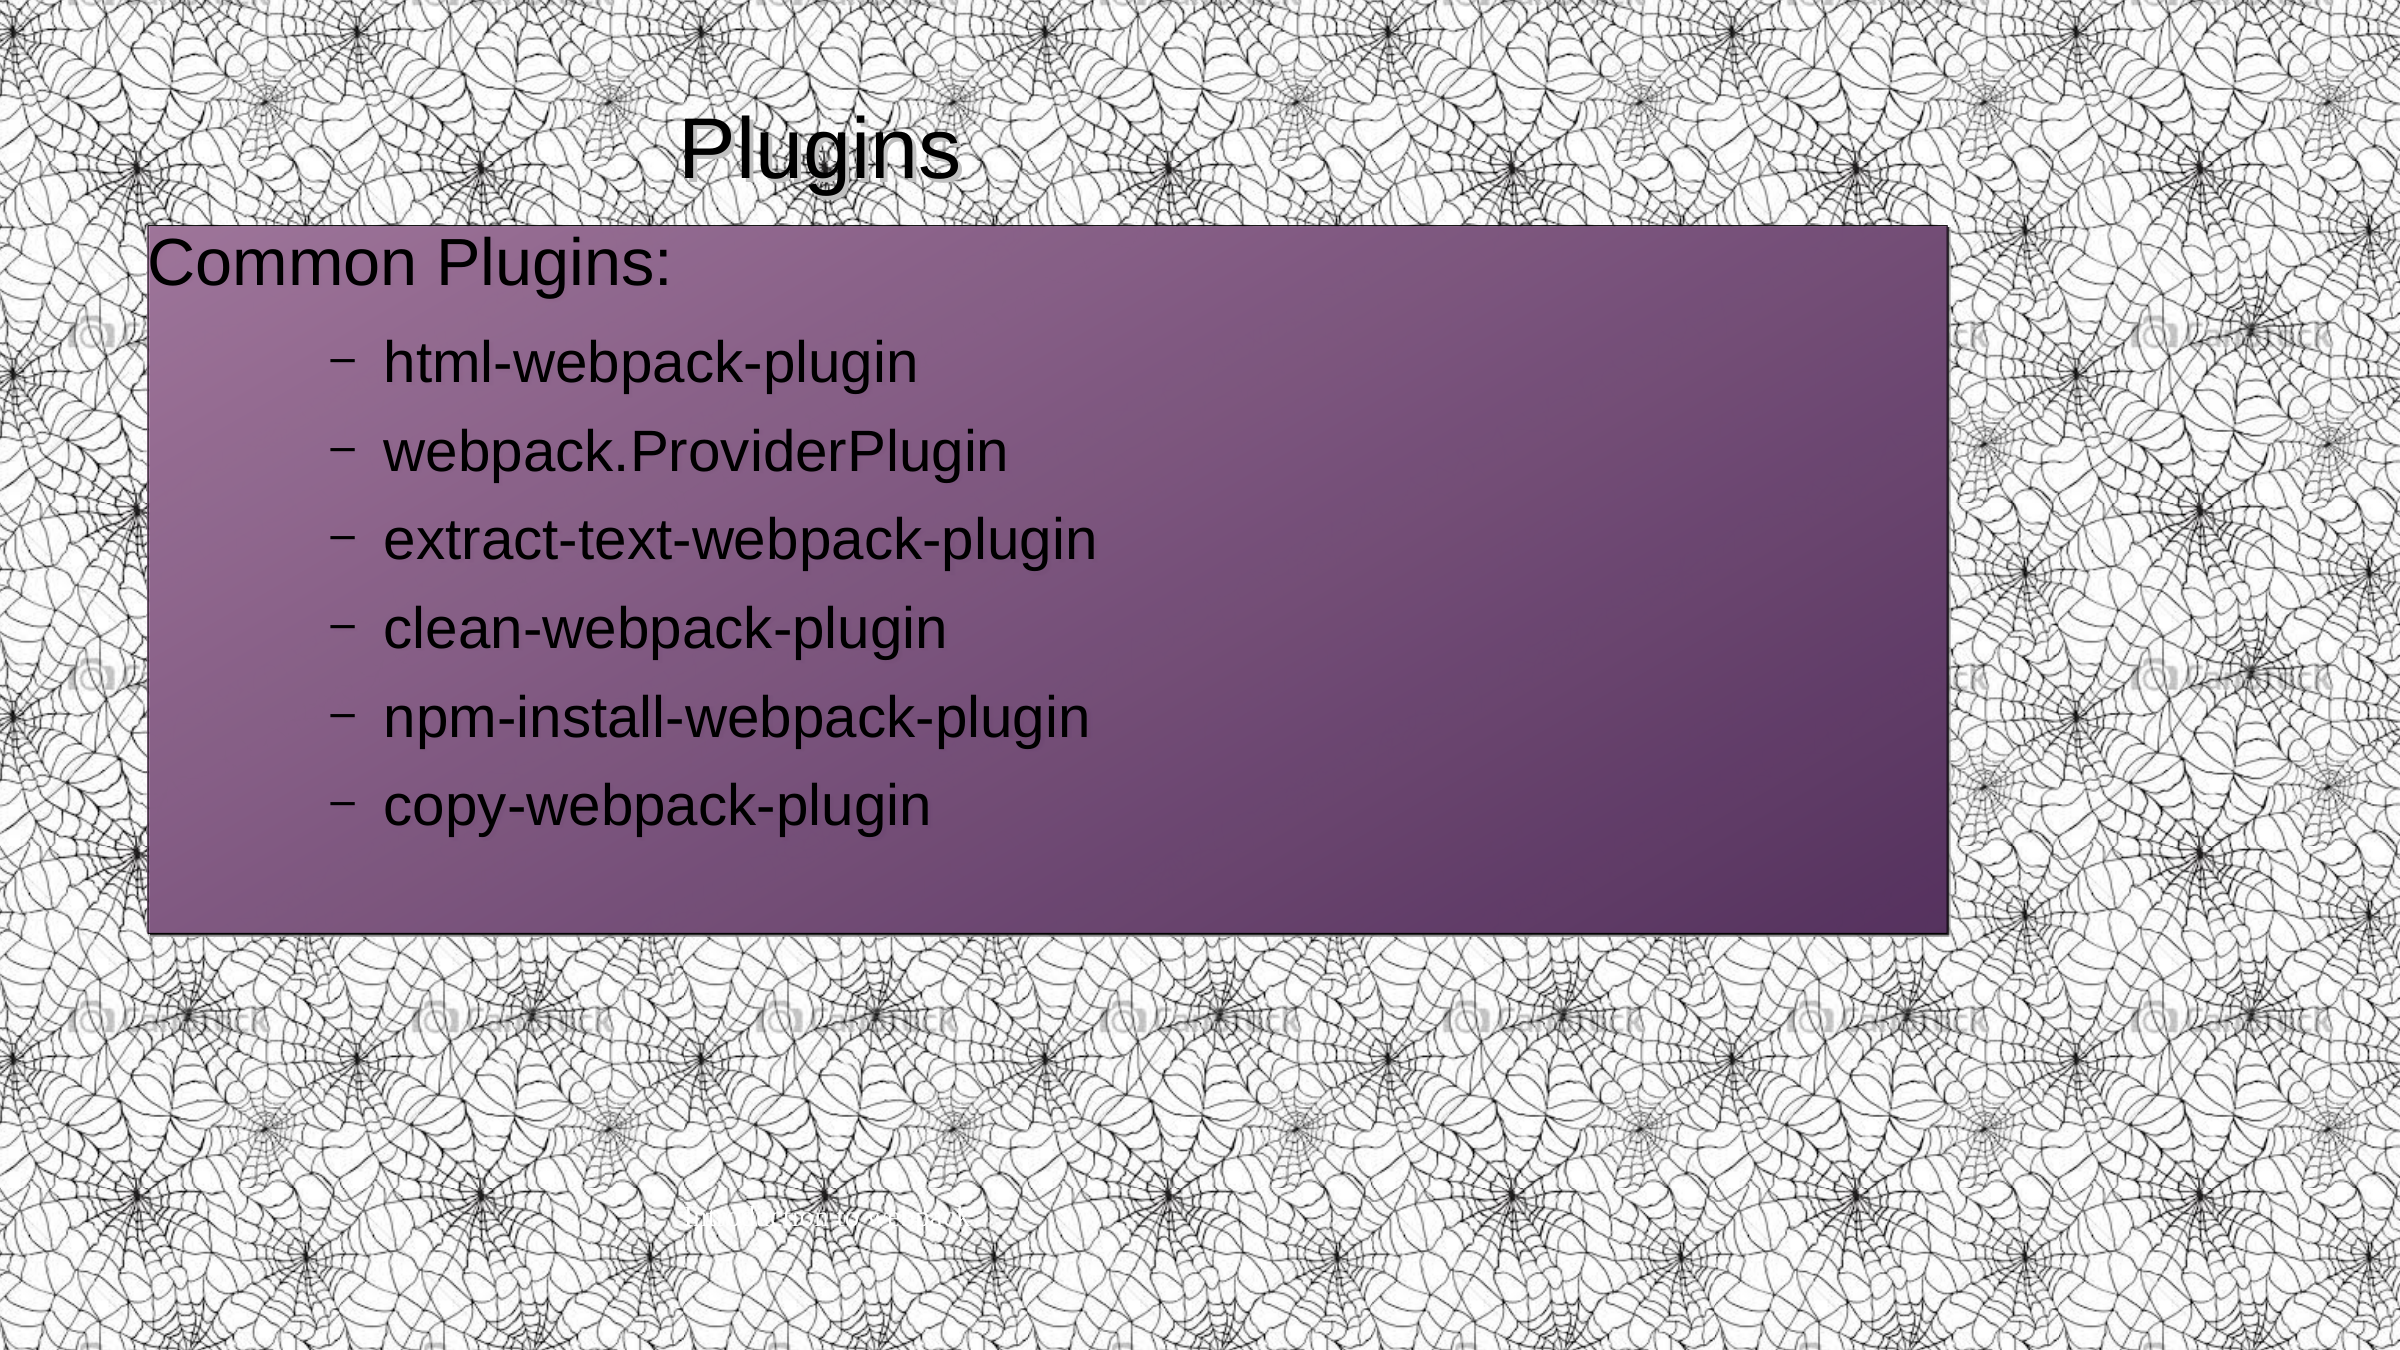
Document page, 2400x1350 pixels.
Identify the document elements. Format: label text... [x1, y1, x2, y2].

picture [0, 0, 2400, 1350]
title Plugins [135, 45, 1506, 253]
list Common Plugins: html-webpack-plugin webpack.ProviderPlugin extract-text-webpack-plugin clean-webpack-plugin npm-install-webpack-plugin copy-webpack-plugin [147, 225, 1948, 934]
